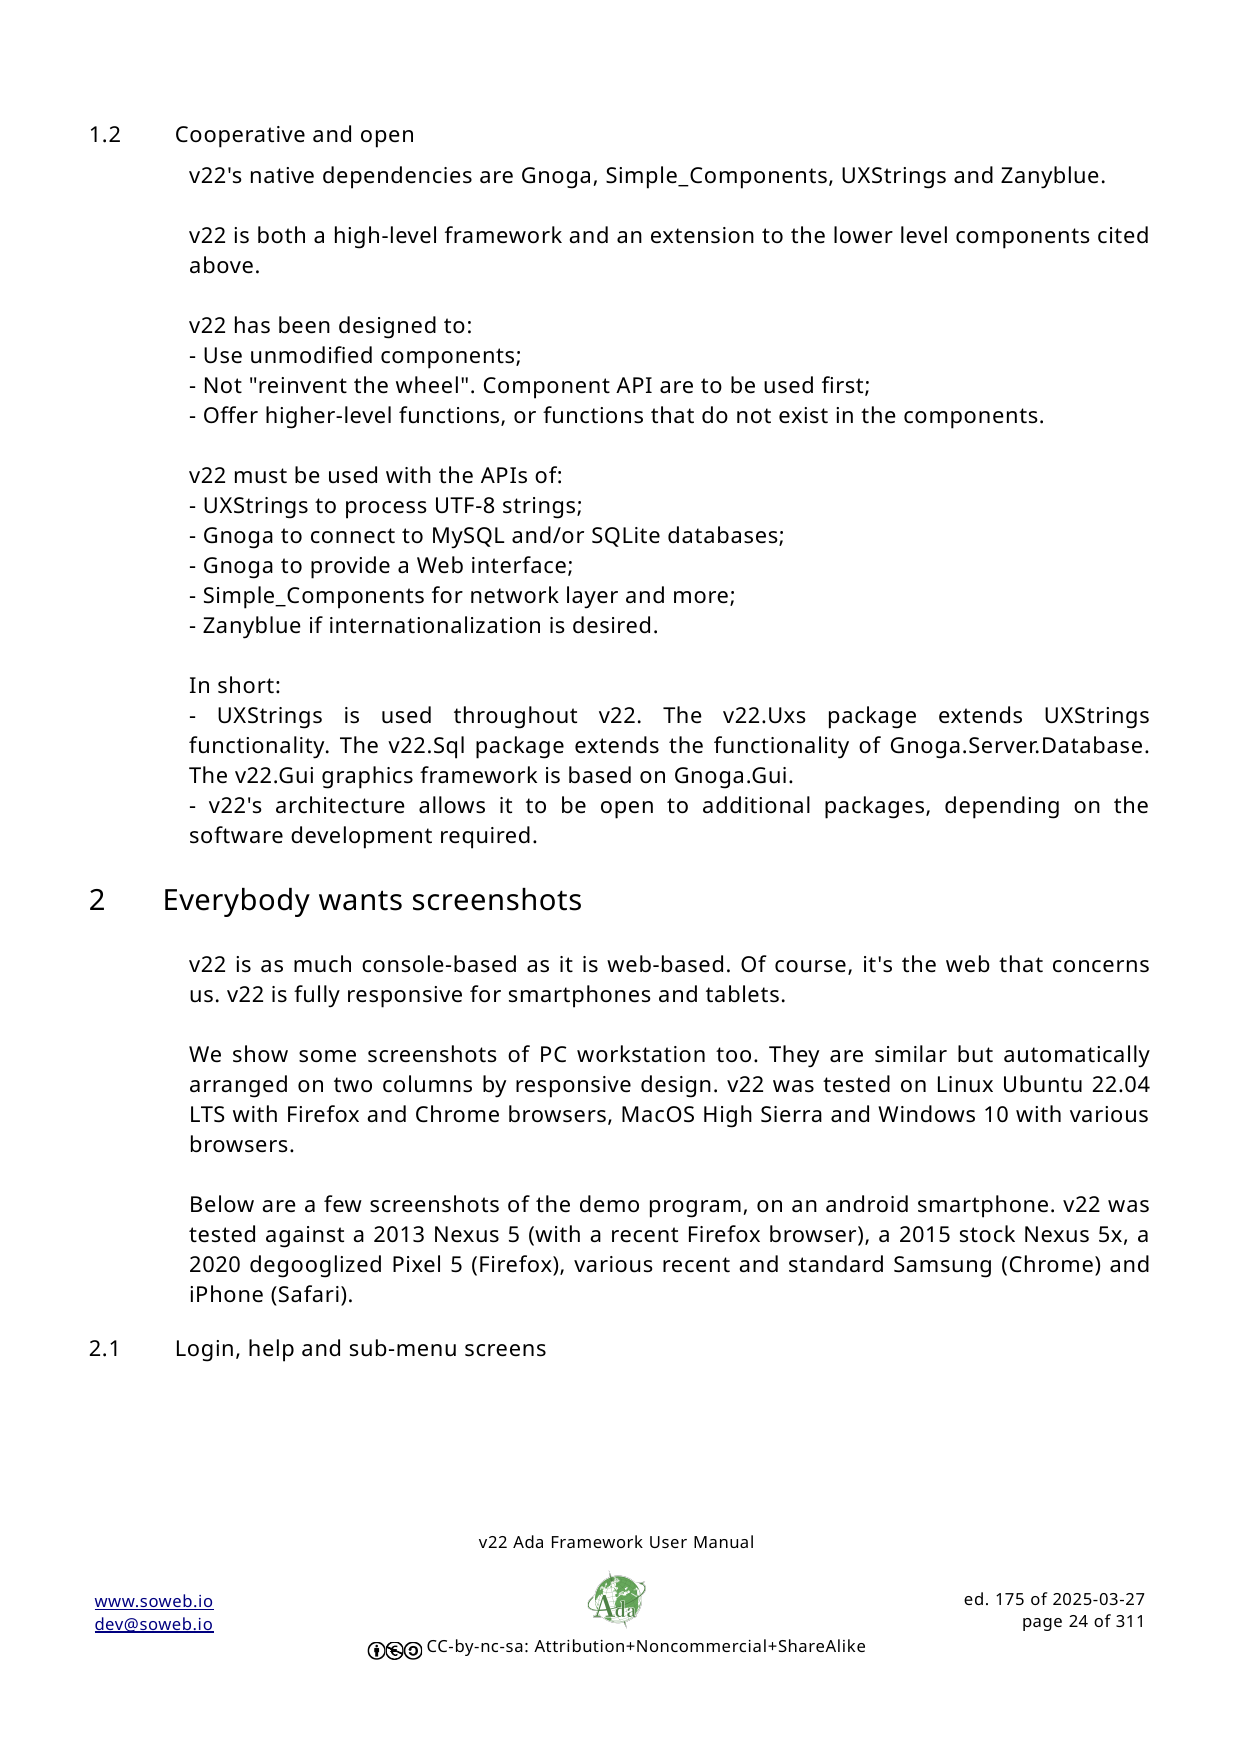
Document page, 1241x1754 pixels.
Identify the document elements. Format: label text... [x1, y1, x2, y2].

text - Zanyblue if internationalization is desired. [189, 610, 1152, 640]
text In short: [189, 670, 1152, 700]
picture [587, 1570, 646, 1629]
text v22's native dependencies are Gnoga, Simple_Components, UXStrings and Zanyblue. [189, 160, 1152, 190]
picture [367, 1642, 423, 1660]
text Below are a few screenshots of the demo program, on an android smartphone. v22 was tested against a 2013 Nexus 5 (with a recent Firefox browser), a 2015 stock Nexus 5x, a 2020 degooglized Pixel 5 (Firefox), various recent and standard Samsung (Chrome) and iPhone (Safari). [189, 1189, 1152, 1309]
subtitle Cooperative and open [88, 118, 1152, 148]
text - Gnoga to connect to MySQL and/or SQLite databases; [189, 520, 1152, 550]
text - Not "reinvent the wheel". Component API are to be used first; [189, 370, 1152, 400]
text v22 is both a high-level framework and an extension to the lower level components cited above. [189, 220, 1152, 280]
text We show some screenshots of PC workstation too. They are similar but automatically arranged on two columns by responsive design. v22 was tested on Linux Ubuntu 22.04 LTS with Firefox and Chrome browsers, MacOS High Sierra and Windows 10 with various browsers. [189, 1039, 1152, 1159]
text v22 is as much console-based as it is web-based. Of course, it's the web that concerns us. v22 is fully responsive for smartphones and tablets. [189, 949, 1152, 1009]
text v22 must be used with the APIs of: [189, 460, 1152, 490]
text - Offer higher-level functions, or functions that do not exist in the components. [189, 400, 1152, 430]
subtitle Everybody wants screenshots [88, 880, 1152, 919]
text - Gnoga to provide a Web interface; [189, 550, 1152, 580]
text v22 has been designed to: [189, 310, 1152, 340]
text - v22's architecture allows it to be open to additional packages, depending on the software development required. [189, 790, 1152, 850]
subtitle Login, help and sub-menu screens [88, 1333, 1152, 1363]
text - Simple_Components for network layer and more; [189, 580, 1152, 610]
text - Use unmodified components; [189, 340, 1152, 370]
text - UXStrings to process UTF-8 strings; [189, 490, 1152, 520]
text - UXStrings is used throughout v22. The v22.Uxs package extends UXStrings functionality. The v22.Sql package extends the functionality of Gnoga.Server.Database. The v22.Gui graphics framework is based on Gnoga.Gui. [189, 700, 1152, 790]
